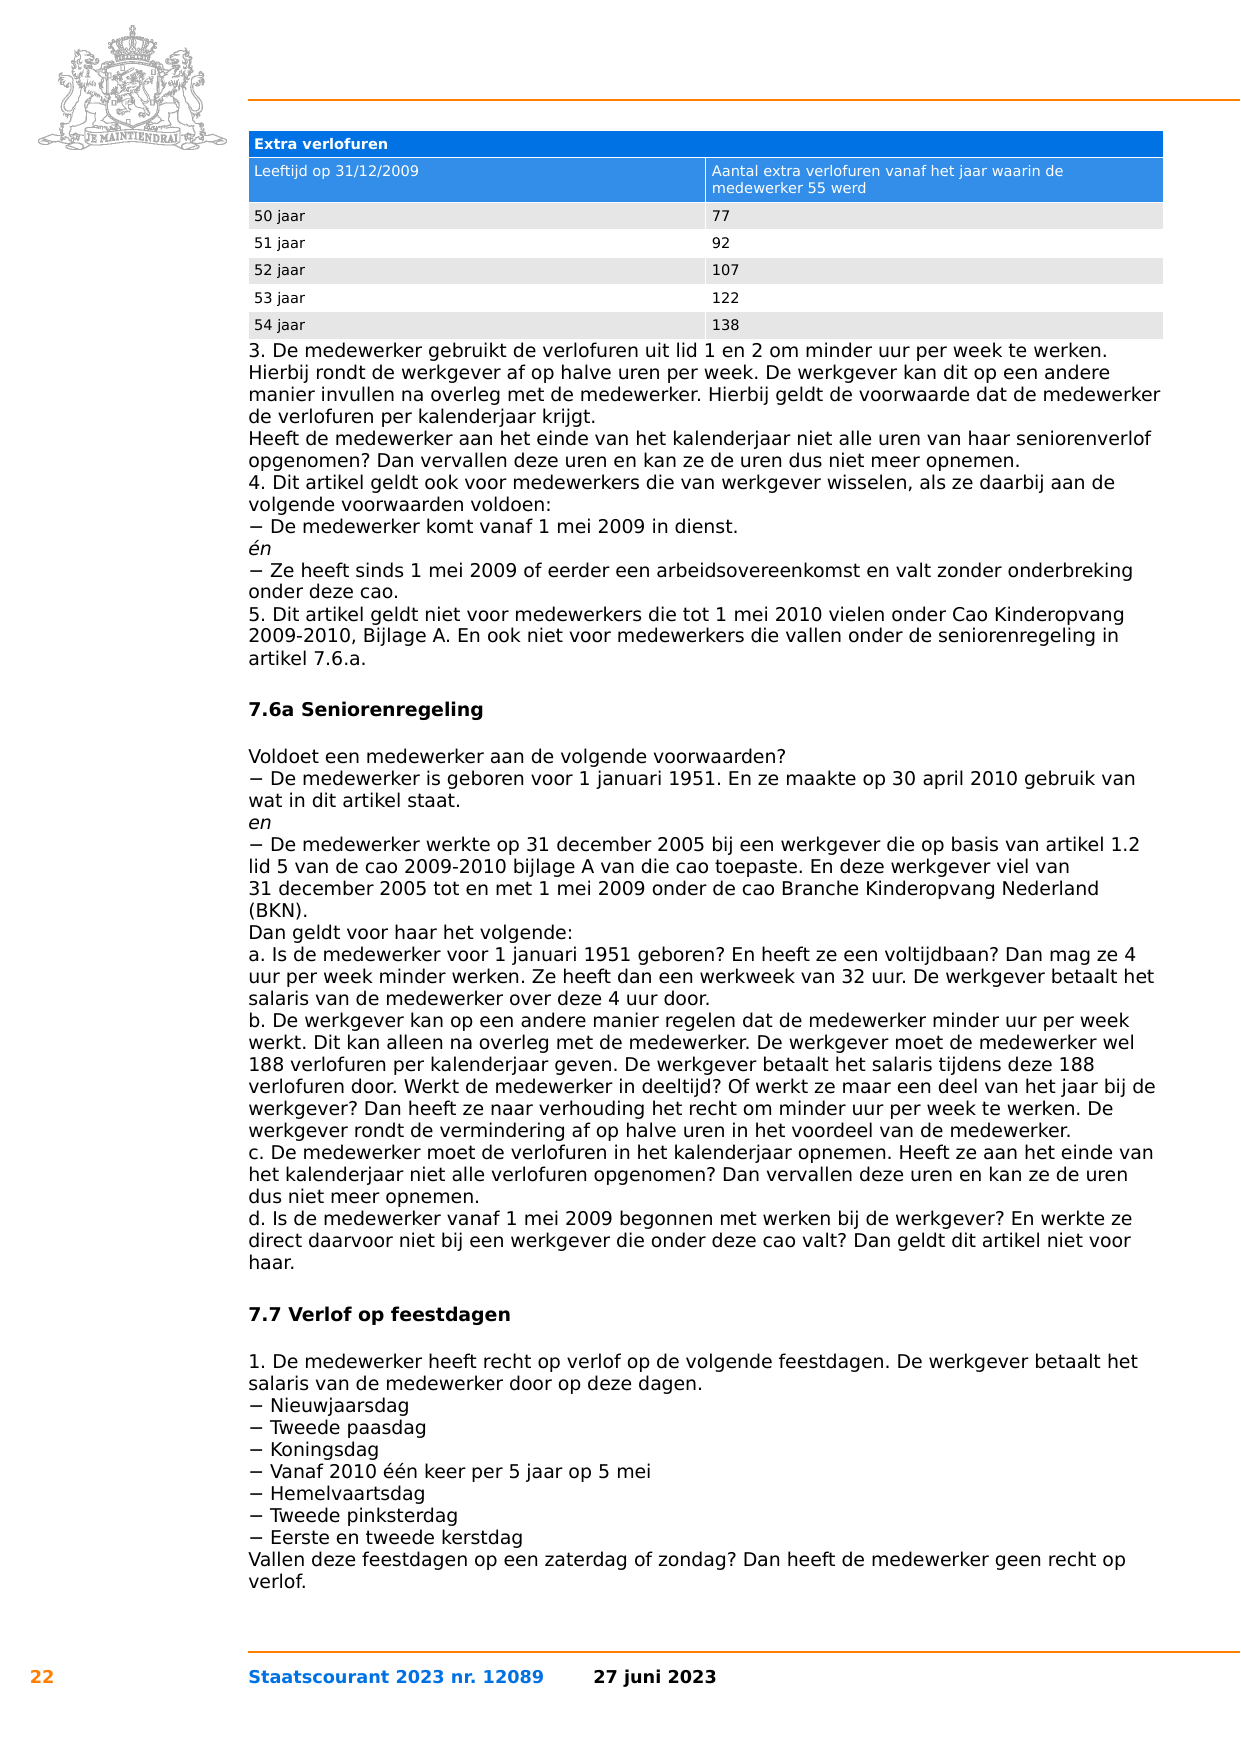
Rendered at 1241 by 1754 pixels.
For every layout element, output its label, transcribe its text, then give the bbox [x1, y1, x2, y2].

table_cell Leeftijd op 31/12/2009 [249, 158, 705, 202]
table_cell 138 [706, 312, 1163, 339]
table_cell 50 jaar [249, 203, 705, 229]
table_cell 51 jaar [249, 230, 705, 256]
text Voldoet een medewerker aan de volgende voorwaarden? [248, 746, 1163, 768]
table_cell 107 [706, 258, 1163, 284]
table_header Extra verlofuren [249, 131, 1163, 157]
text b. De werkgever kan op een andere manier regelen dat de medewerker minder uur per week werkt. Dit kan alleen na overleg met de medewerker. De werkgever moet de medewerker wel 188 verlofuren per kalenderjaar geven. De werkgever betaalt het salaris tijdens deze 188 verlofuren door. Werkt de medewerker in deeltijd? Of werkt ze maar een deel van het jaar bij de werkgever? Dan heeft ze naar verhouding het recht om minder uur per week te werken. De werkgever rondt de vermindering af op halve uren in het voordeel van de medewerker. [248, 1010, 1163, 1142]
text c. De medewerker moet de verlofuren in het kalenderjaar opnemen. Heeft ze aan het einde van het kalenderjaar niet alle verlofuren opgenomen? Dan vervallen deze uren en kan ze de uren dus niet meer opnemen. [248, 1142, 1163, 1208]
table_cell Aantal extra verlofuren vanaf het jaar waarin de medewerker 55 werd [706, 158, 1163, 202]
text − Nieuwjaarsdag [248, 1395, 1163, 1417]
table_cell 92 [706, 230, 1163, 256]
table_cell 52 jaar [249, 258, 705, 284]
picture [38, 25, 227, 150]
text en [248, 812, 1163, 834]
text 3. De medewerker gebruikt de verlofuren uit lid 1 en 2 om minder uur per week te werken. Hierbij rondt de werkgever af op halve uren per week. De werkgever kan dit op een andere manier invullen na overleg met de medewerker. Hierbij geldt de voorwaarde dat de medewerker de verlofuren per kalenderjaar krijgt. [248, 340, 1163, 428]
text a. Is de medewerker voor 1 januari 1951 geboren? En heeft ze een voltijdbaan? Dan mag ze 4 uur per week minder werken. Ze heeft dan een werkweek van 32 uur. De werkgever betaalt het salaris van de medewerker over deze 4 uur door. [248, 944, 1163, 1010]
table_cell 77 [706, 203, 1163, 229]
table_cell 54 jaar [249, 312, 705, 339]
subtitle 7.6a Seniorenregeling [248, 699, 1163, 721]
text 1. De medewerker heeft recht op verlof op de volgende feestdagen. De werkgever betaalt het salaris van de medewerker door op deze dagen. [248, 1351, 1163, 1395]
subtitle 7.7 Verlof op feestdagen [248, 1304, 1163, 1326]
text − Tweede paasdag [248, 1417, 1163, 1439]
text Vallen deze feestdagen op een zaterdag of zondag? Dan heeft de medewerker geen recht op verlof. [248, 1549, 1163, 1593]
text − Koningsdag [248, 1439, 1163, 1461]
text − Ze heeft sinds 1 mei 2009 of eerder een arbeidsovereenkomst en valt zonder onderbreking onder deze cao. [248, 559, 1163, 603]
text 5. Dit artikel geldt niet voor medewerkers die tot 1 mei 2010 vielen onder Cao Kinderopvang 2009-2010, Bijlage A. En ook niet voor medewerkers die vallen onder de seniorenregeling in artikel 7.6.a. [248, 603, 1163, 669]
text − Tweede pinksterdag [248, 1505, 1163, 1527]
text 4. Dit artikel geldt ook voor medewerkers die van werkgever wisselen, als ze daarbij aan de volgende voorwaarden voldoen: [248, 472, 1163, 516]
text Heeft de medewerker aan het einde van het kalenderjaar niet alle uren van haar seniorenverlof opgenomen? Dan vervallen deze uren en kan ze de uren dus niet meer opnemen. [248, 428, 1163, 472]
table_cell 53 jaar [249, 285, 705, 311]
text − Hemelvaartsdag [248, 1483, 1163, 1505]
text − Vanaf 2010 één keer per 5 jaar op 5 mei [248, 1461, 1163, 1483]
text én [248, 537, 1163, 559]
text − De medewerker is geboren voor 1 januari 1951. En ze maakte op 30 april 2010 gebruik van wat in dit artikel staat. [248, 768, 1163, 812]
text − Eerste en tweede kerstdag [248, 1527, 1163, 1549]
text − De medewerker werkte op 31 december 2005 bij een werkgever die op basis van artikel 1.2 lid 5 van de cao 2009-2010 bijlage A van die cao toepaste. En deze werkgever viel van 31 december 2005 tot en met 1 mei 2009 onder de cao Branche Kinderopvang Nederland (BKN). [248, 834, 1163, 922]
text Dan geldt voor haar het volgende: [248, 922, 1163, 944]
text d. Is de medewerker vanaf 1 mei 2009 begonnen met werken bij de werkgever? En werkte ze direct daarvoor niet bij een werkgever die onder deze cao valt? Dan geldt dit artikel niet voor haar. [248, 1208, 1163, 1274]
table_cell 122 [706, 285, 1163, 311]
text − De medewerker komt vanaf 1 mei 2009 in dienst. [248, 516, 1163, 537]
